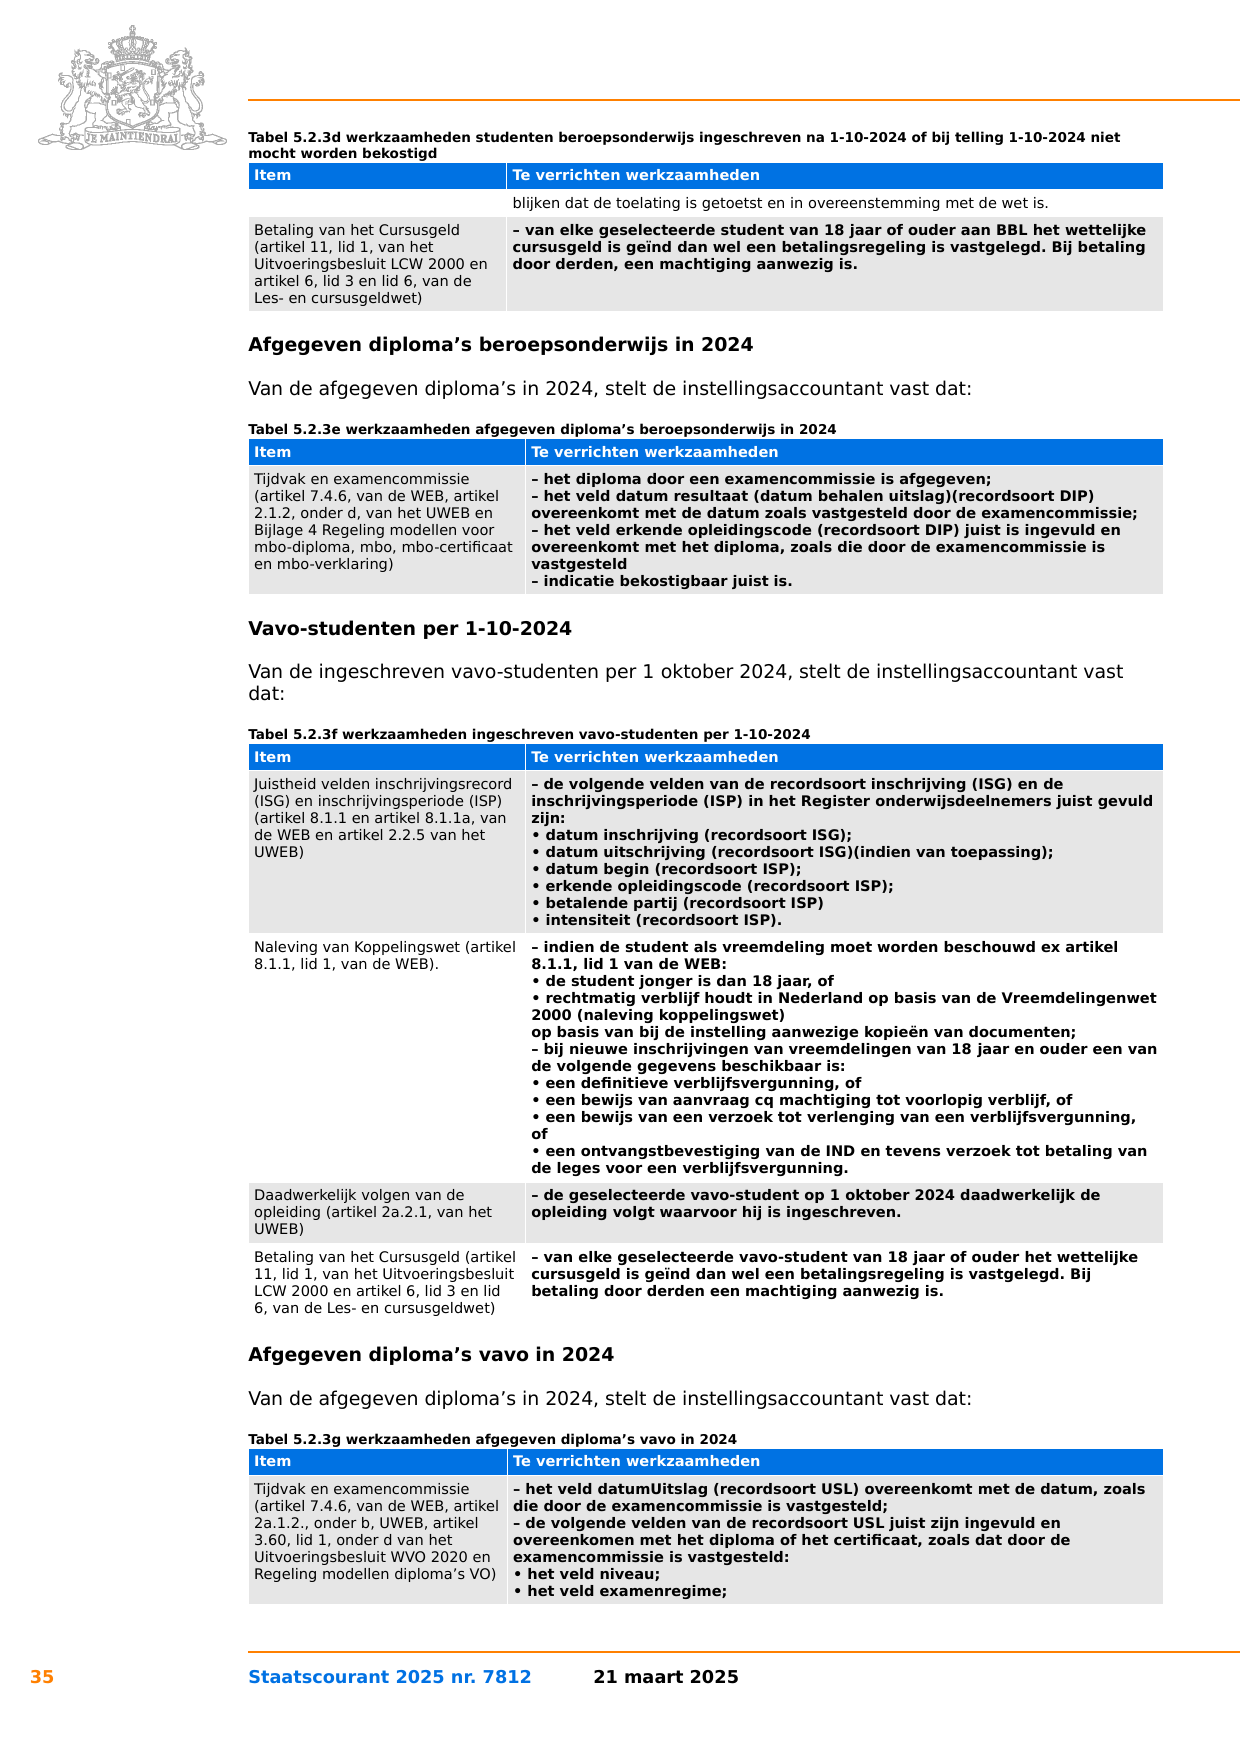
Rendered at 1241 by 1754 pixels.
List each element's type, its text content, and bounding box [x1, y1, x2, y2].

subtitle Afgegeven diploma’s beroepsonderwijs in 2024 [248, 334, 1163, 356]
text Van de ingeschreven vavo-studenten per 1 oktober 2024, stelt de instellingsaccountant vast dat: [248, 661, 1163, 705]
table_header Tabel 5.2.3g werkzaamheden afgegeven diploma’s vavo in 2024 [248, 1432, 1163, 1448]
table_cell Tijdvak en examencommissie (artikel 7.4.6, van de WEB, artikel 2a.1.2., onder b, UWEB, artikel 3.60, lid 1, onder d van het Uitvoeringsbesluit WVO 2020 en Regeling modellen diploma’s VO) [249, 1476, 507, 1604]
table_cell Te verrichten werkzaamheden [526, 439, 1163, 465]
table_cell blijken dat de toelating is getoetst en in overeenstemming met de wet is. [507, 190, 1163, 216]
table_header Tabel 5.2.3f werkzaamheden ingeschreven vavo-studenten per 1-10-2024 [248, 727, 1163, 743]
table_cell – het veld datumUitslag (recordsoort USL) overeenkomt met de datum, zoals die door de examencommissie is vastgesteld; – de volgende velden van de recordsoort USL juist zijn ingevuld en overeenkomen met het diploma of het certificaat, zoals dat door de examencommissie is vastgesteld: • het veld niveau; • het veld examenregime; [508, 1476, 1163, 1604]
table_cell Betaling van het Cursusgeld (artikel 11, lid 1, van het Uitvoeringsbesluit LCW 2000 en artikel 6, lid 3 en lid 6, van de Les- en cursusgeldwet) [249, 217, 506, 311]
picture [38, 25, 227, 150]
table_cell – de volgende velden van de recordsoort inschrijving (ISG) en de inschrijvingsperiode (ISP) in het Register onderwijsdeelnemers juist gevuld zijn: • datum inschrijving (recordsoort ISG); • datum uitschrijving (recordsoort ISG)(indien van toepassing); • datum begin (recordsoort ISP); • erkende opleidingscode (recordsoort ISP); • betalende partij (recordsoort ISP) • intensiteit (recordsoort ISP). [526, 771, 1163, 933]
table_cell Item [249, 1449, 507, 1475]
subtitle Afgegeven diploma’s vavo in 2024 [248, 1344, 1163, 1366]
text Van de afgegeven diploma’s in 2024, stelt de instellingsaccountant vast dat: [248, 1388, 1163, 1410]
table_cell – de geselecteerde vavo-student op 1 oktober 2024 daadwerkelijk de opleiding volgt waarvoor hij is ingeschreven. [526, 1183, 1163, 1243]
table_cell – het diploma door een examencommissie is afgegeven; – het veld datum resultaat (datum behalen uitslag)(recordsoort DIP) overeenkomt met de datum zoals vastgesteld door de examencommissie; – het veld erkende opleidingscode (recordsoort DIP) juist is ingevuld en overeenkomt met het diploma, zoals die door de examencommissie is vastgesteld – indicatie bekostigbaar juist is. [526, 466, 1163, 594]
table_cell Item [249, 744, 525, 770]
table_cell Juistheid velden inschrijvingsrecord (ISG) en inschrijvingsperiode (ISP) (artikel 8.1.1 en artikel 8.1.1a, van de WEB en artikel 2.2.5 van het UWEB) [249, 771, 525, 933]
text Van de afgegeven diploma’s in 2024, stelt de instellingsaccountant vast dat: [248, 378, 1163, 400]
table_cell Betaling van het Cursusgeld (artikel 11, lid 1, van het Uitvoeringsbesluit LCW 2000 en artikel 6, lid 3 en lid 6, van de Les- en cursusgeldwet) [249, 1244, 525, 1321]
table_cell Naleving van Koppelingswet (artikel 8.1.1, lid 1, van de WEB). [249, 935, 525, 1182]
table_header Tabel 5.2.3d werkzaamheden studenten beroepsonderwijs ingeschreven na 1-10-2024 of bij telling 1-10-2024 niet mocht worden bekostigd [248, 130, 1163, 161]
table_cell Item [249, 439, 525, 465]
table_cell Te verrichten werkzaamheden [507, 163, 1163, 189]
table_cell Daadwerkelijk volgen van de opleiding (artikel 2a.2.1, van het UWEB) [249, 1183, 525, 1243]
subtitle Vavo-studenten per 1-10-2024 [248, 617, 1163, 639]
table_cell Te verrichten werkzaamheden [508, 1449, 1163, 1475]
table_cell – indien de student als vreemdeling moet worden beschouwd ex artikel 8.1.1, lid 1 van de WEB: • de student jonger is dan 18 jaar, of • rechtmatig verblijf houdt in Nederland op basis van de Vreemdelingenwet 2000 (naleving koppelingswet) op basis van bij de instelling aanwezige kopieën van documenten; – bij nieuwe inschrijvingen van vreemdelingen van 18 jaar en ouder een van de volgende gegevens beschikbaar is: • een definitieve verblijfsvergunning, of • een bewijs van aanvraag cq machtiging tot voorlopig verblijf, of • een bewijs van een verzoek tot verlenging van een verblijfsvergunning, of • een ontvangstbevestiging van de IND en tevens verzoek tot betaling van de leges voor een verblijfsvergunning. [526, 935, 1163, 1182]
table_cell Te verrichten werkzaamheden [526, 744, 1163, 770]
table_cell – van elke geselecteerde student van 18 jaar of ouder aan BBL het wettelijke cursusgeld is geïnd dan wel een betalingsregeling is vastgelegd. Bij betaling door derden, een machtiging aanwezig is. [507, 217, 1163, 311]
table_cell Tijdvak en examencommissie (artikel 7.4.6, van de WEB, artikel 2.1.2, onder d, van het UWEB en Bijlage 4 Regeling modellen voor mbo-diploma, mbo, mbo-certificaat en mbo-verklaring) [249, 466, 525, 594]
table_cell – van elke geselecteerde vavo-student van 18 jaar of ouder het wettelijke cursusgeld is geïnd dan wel een betalingsregeling is vastgelegd. Bij betaling door derden een machtiging aanwezig is. [526, 1244, 1163, 1321]
table_header Tabel 5.2.3e werkzaamheden afgegeven diploma’s beroepsonderwijs in 2024 [248, 422, 1163, 438]
table_cell Item [249, 163, 506, 189]
table_cell [249, 190, 506, 216]
